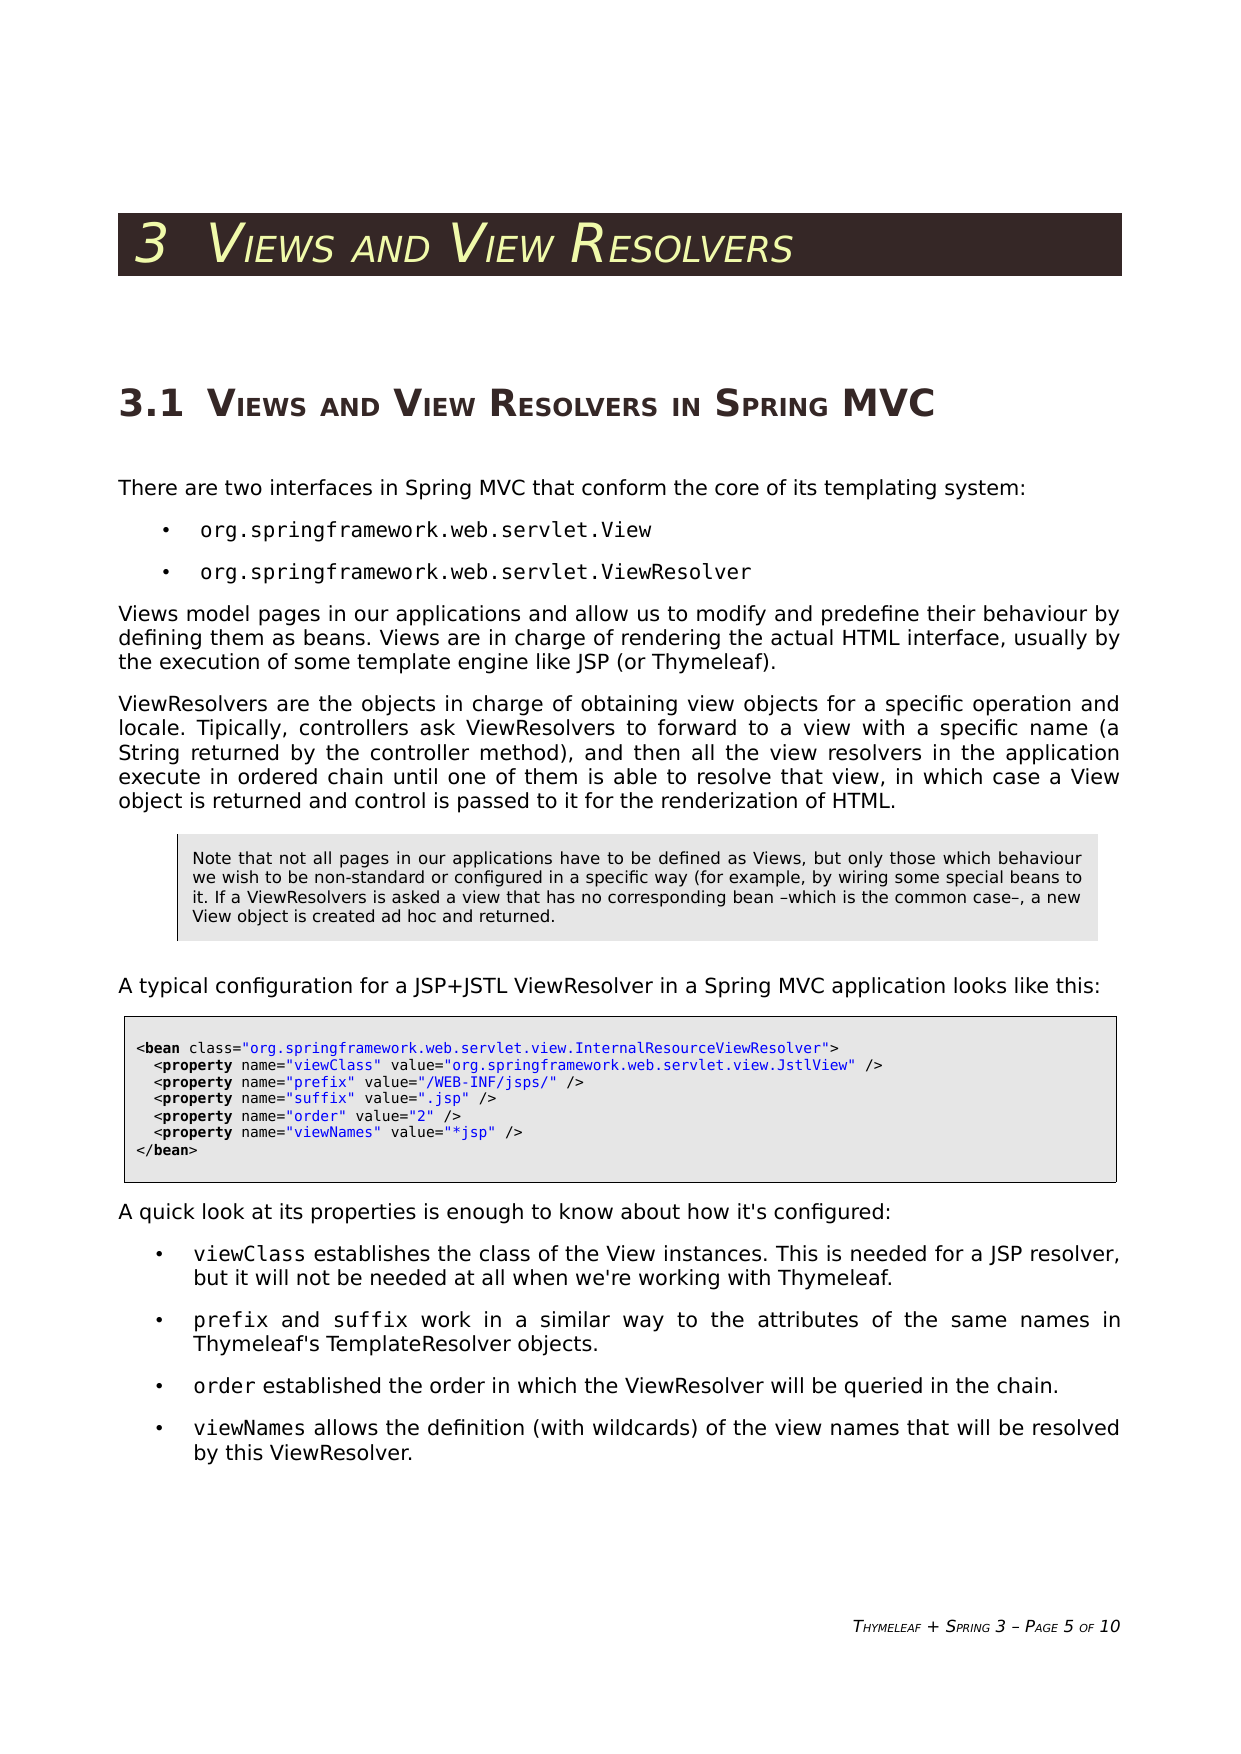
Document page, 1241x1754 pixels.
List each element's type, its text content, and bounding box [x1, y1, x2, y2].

list org.springframework.web.servlet.View [162, 518, 1122, 542]
text A typical configuration for a JSP+JSTL ViewResolver in a Spring MVC application looks like this: [118, 974, 1122, 998]
text Views model pages in our applications and allow us to modify and predefine their behaviour by defining them as beans. Views are in charge of rendering the actual HTML interface, usually by the execution of some template engine like JSP (or Thymeleaf). [118, 602, 1122, 674]
list viewClass establishes the class of the View instances. This is needed for a JSP resolver, but it will not be needed at all when we're working with Thymeleaf. [156, 1242, 1122, 1290]
text A quick look at its properties is enough to know about how it's configured: [118, 1200, 1122, 1224]
subtitle Views and View Resolvers [118, 213, 1122, 276]
list org.springframework.web.servlet.ViewResolver [162, 560, 1122, 584]
text ViewResolvers are the objects in charge of obtaining view objects for a specific operation and locale. Tipically, controllers ask ViewResolvers to forward to a view with a specific name (a String returned by the controller method), and then all the view resolvers in the application execute in ordered chain until one of them is able to resolve that view, in which case a View object is returned and control is passed to it for the renderization of HTML. [118, 692, 1122, 813]
text <bean class="org.springframework.web.servlet.view.InternalResourceViewResolver"> <property name="viewClass" value="org.springframework.web.servlet.view.JstlView" /> <property name="prefix" value="/WEB-INF/jsps/" /> <property name="suffix" value=".jsp" /> <property name="order" value="2" /> <property name="viewNames" value="*jsp" /> </bean> [125, 1017, 1116, 1182]
text Note that not all pages in our applications have to be defined as Views, but only those which behaviour we wish to be non-standard or configured in a specific way (for example, by wiring some special beans to it. If a ViewResolvers is asked a view that has no corresponding bean –which is the common case–, a new View object is created ad hoc and returned. [178, 834, 1098, 941]
text There are two interfaces in Spring MVC that conform the core of its templating system: [118, 476, 1122, 500]
subtitle Views and View Resolvers in Spring MVC [118, 382, 1122, 426]
list viewNames allows the definition (with wildcards) of the view names that will be resolved by this ViewResolver. [156, 1416, 1122, 1465]
list prefix and suffix work in a similar way to the attributes of the same names in Thymeleaf's TemplateResolver objects. [156, 1308, 1122, 1357]
list order established the order in which the ViewResolver will be queried in the chain. [156, 1374, 1122, 1398]
